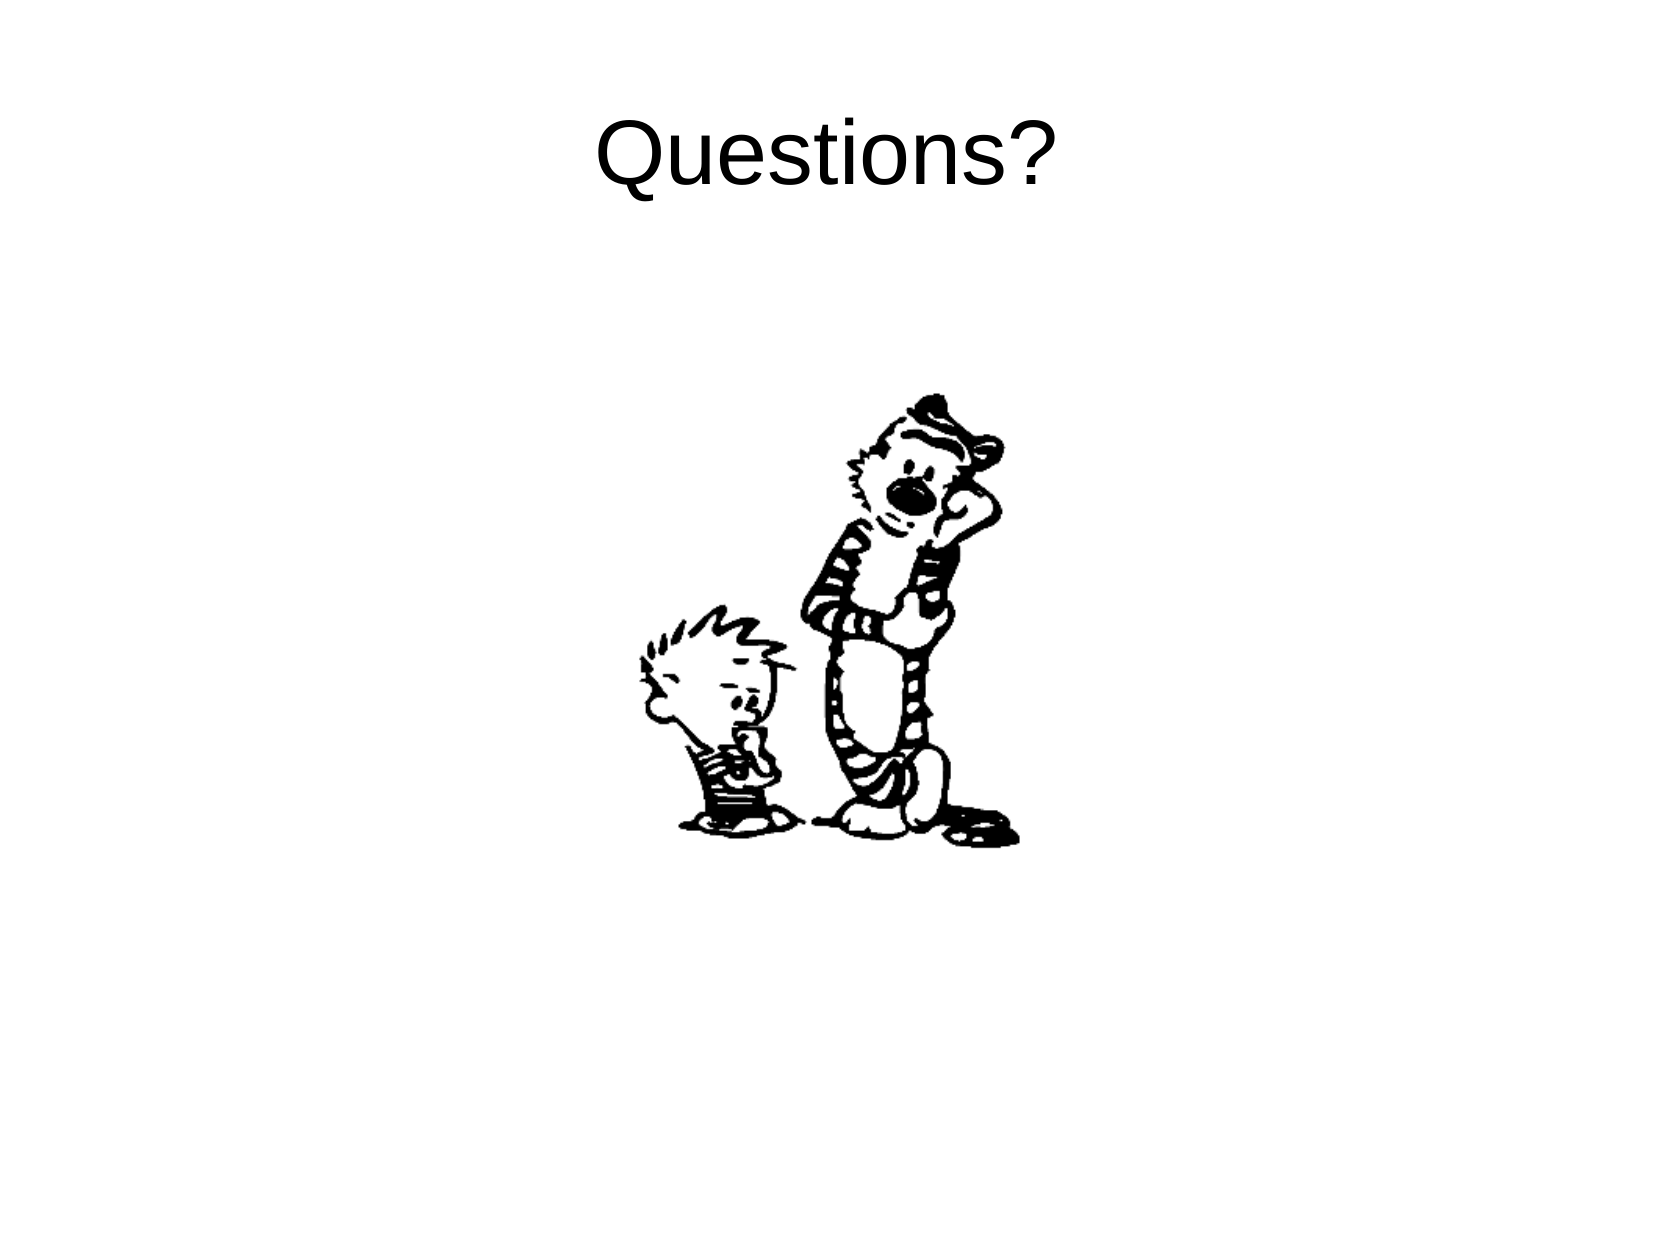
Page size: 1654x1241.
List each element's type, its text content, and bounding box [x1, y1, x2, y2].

picture [438, 386, 1220, 856]
title Questions? [82, 49, 1571, 257]
